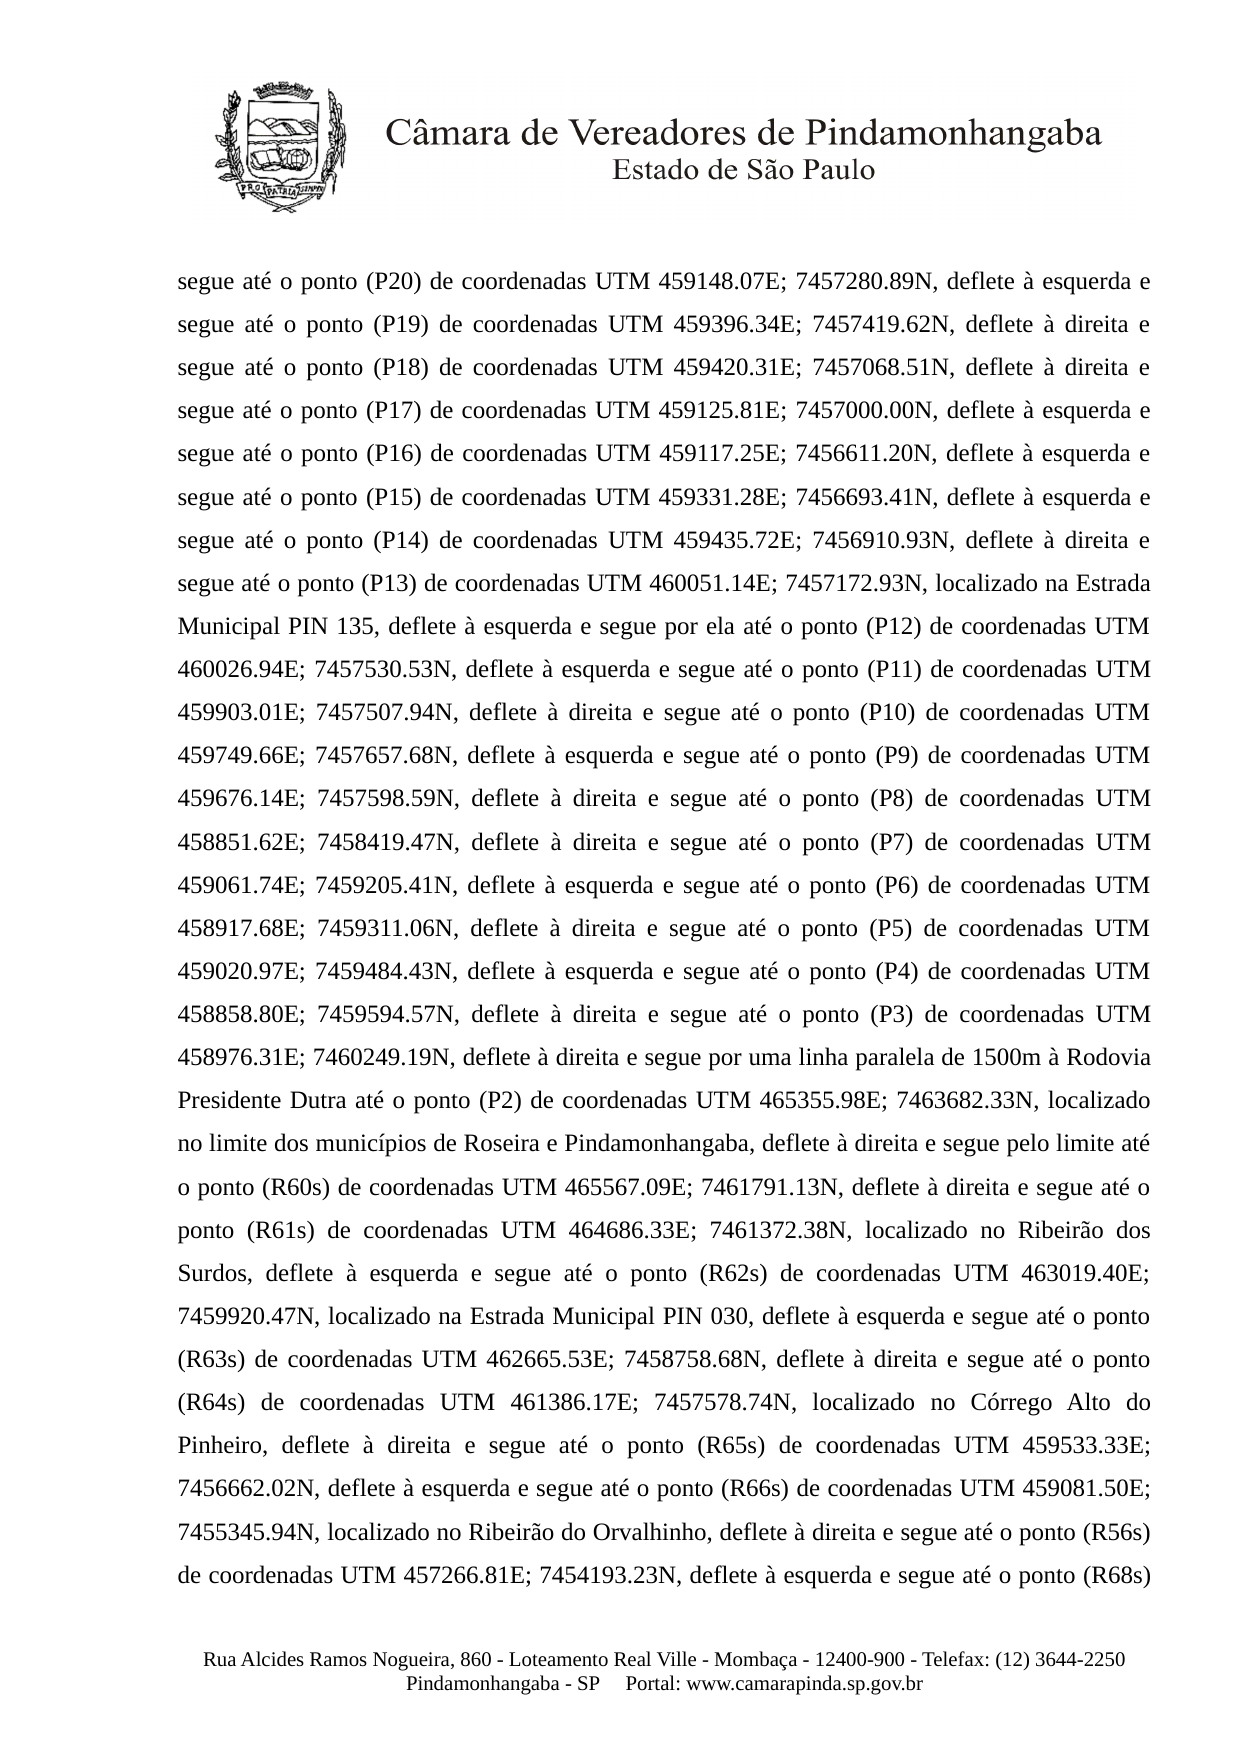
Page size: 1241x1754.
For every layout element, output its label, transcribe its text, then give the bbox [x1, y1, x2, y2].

picture [193, 68, 1135, 228]
text segue até o ponto (P20) de coordenadas UTM 459148.07E; 7457280.89N, deflete à esquerda e segue até o ponto (P19) de coordenadas UTM 459396.34E; 7457419.62N, deflete à direita e segue até o ponto (P18) de coordenadas UTM 459420.31E; 7457068.51N, deflete à direita e segue até o ponto (P17) de coordenadas UTM 459125.81E; 7457000.00N, deflete à esquerda e segue até o ponto (P16) de coordenadas UTM 459117.25E; 7456611.20N, deflete à esquerda e segue até o ponto (P15) de coordenadas UTM 459331.28E; 7456693.41N, deflete à esquerda e segue até o ponto (P14) de coordenadas UTM 459435.72E; 7456910.93N, deflete à direita e segue até o ponto (P13) de coordenadas UTM 460051.14E; 7457172.93N, localizado na Estrada Municipal PIN 135, deflete à esquerda e segue por ela até o ponto (P12) de coordenadas UTM 460026.94E; 7457530.53N, deflete à esquerda e segue até o ponto (P11) de coordenadas UTM 459903.01E; 7457507.94N, deflete à direita e segue até o ponto (P10) de coordenadas UTM 459749.66E; 7457657.68N, deflete à esquerda e segue até o ponto (P9) de coordenadas UTM 459676.14E; 7457598.59N, deflete à direita e segue até o ponto (P8) de coordenadas UTM 458851.62E; 7458419.47N, deflete à direita e segue até o ponto (P7) de coordenadas UTM 459061.74E; 7459205.41N, deflete à esquerda e segue até o ponto (P6) de coordenadas UTM 458917.68E; 7459311.06N, deflete à direita e segue até o ponto (P5) de coordenadas UTM 459020.97E; 7459484.43N, deflete à esquerda e segue até o ponto (P4) de coordenadas UTM 458858.80E; 7459594.57N, deflete à direita e segue até o ponto (P3) de coordenadas UTM 458976.31E; 7460249.19N, deflete à direita e segue por uma linha paralela de 1500m à Rodovia Presidente Dutra até o ponto (P2) de coordenadas UTM 465355.98E; 7463682.33N, localizado no limite dos municípios de Roseira e Pindamonhangaba, deflete à direita e segue pelo limite até o ponto (R60s) de coordenadas UTM 465567.09E; 7461791.13N, deflete à direita e segue até o ponto (R61s) de coordenadas UTM 464686.33E; 7461372.38N, localizado no Ribeirão dos Surdos, deflete à esquerda e segue até o ponto (R62s) de coordenadas UTM 463019.40E; 7459920.47N, localizado na Estrada Municipal PIN 030, deflete à esquerda e segue até o ponto (R63s) de coordenadas UTM 462665.53E; 7458758.68N, deflete à direita e segue até o ponto (R64s) de coordenadas UTM 461386.17E; 7457578.74N, localizado no Córrego Alto do Pinheiro, deflete à direita e segue até o ponto (R65s) de coordenadas UTM 459533.33E; 7456662.02N, deflete à esquerda e segue até o ponto (R66s) de coordenadas UTM 459081.50E; 7455345.94N, localizado no Ribeirão do Orvalhinho, deflete à direita e segue até o ponto (R56s) de coordenadas UTM 457266.81E; 7454193.23N, deflete à esquerda e segue até o ponto (R68s) [177, 266, 1152, 1588]
